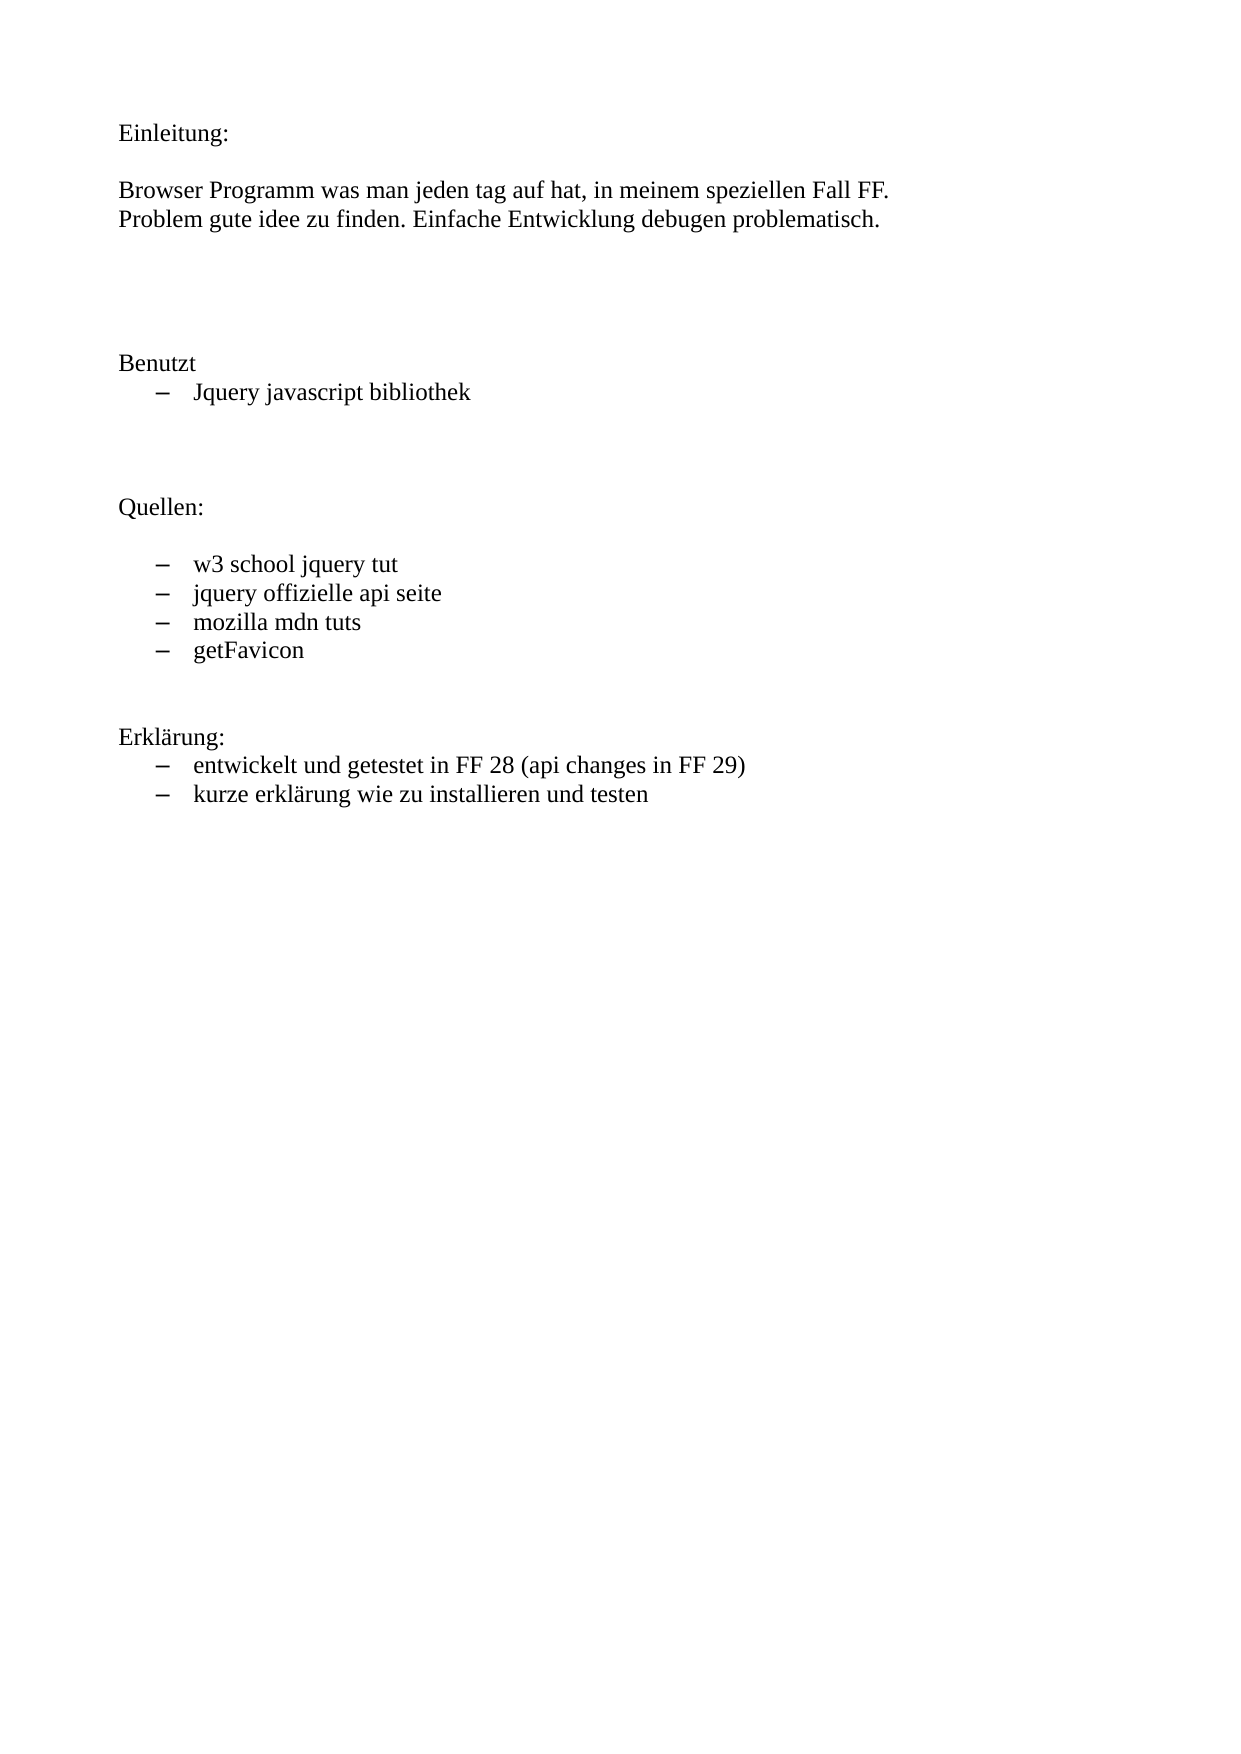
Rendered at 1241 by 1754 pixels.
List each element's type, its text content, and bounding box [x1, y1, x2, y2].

list getFavicon [156, 636, 1122, 664]
text Problem gute idee zu finden. Einfache Entwicklung debugen problematisch. [118, 204, 1122, 233]
list Jquery javascript bibliothek [156, 377, 1122, 406]
text Quellen: [118, 492, 1122, 521]
list jquery offizielle api seite [156, 578, 1122, 607]
text Einleitung: [118, 118, 1122, 147]
list entwickelt und getestet in FF 28 (api changes in FF 29) [156, 751, 1122, 779]
text Erklärung: [118, 722, 1122, 751]
text Browser Programm was man jeden tag auf hat, in meinem speziellen Fall FF. [118, 176, 1122, 204]
text Benutzt [118, 348, 1122, 377]
list mozilla mdn tuts [156, 607, 1122, 636]
list w3 school jquery tut [156, 549, 1122, 578]
list kurze erklärung wie zu installieren und testen [156, 779, 1122, 808]
